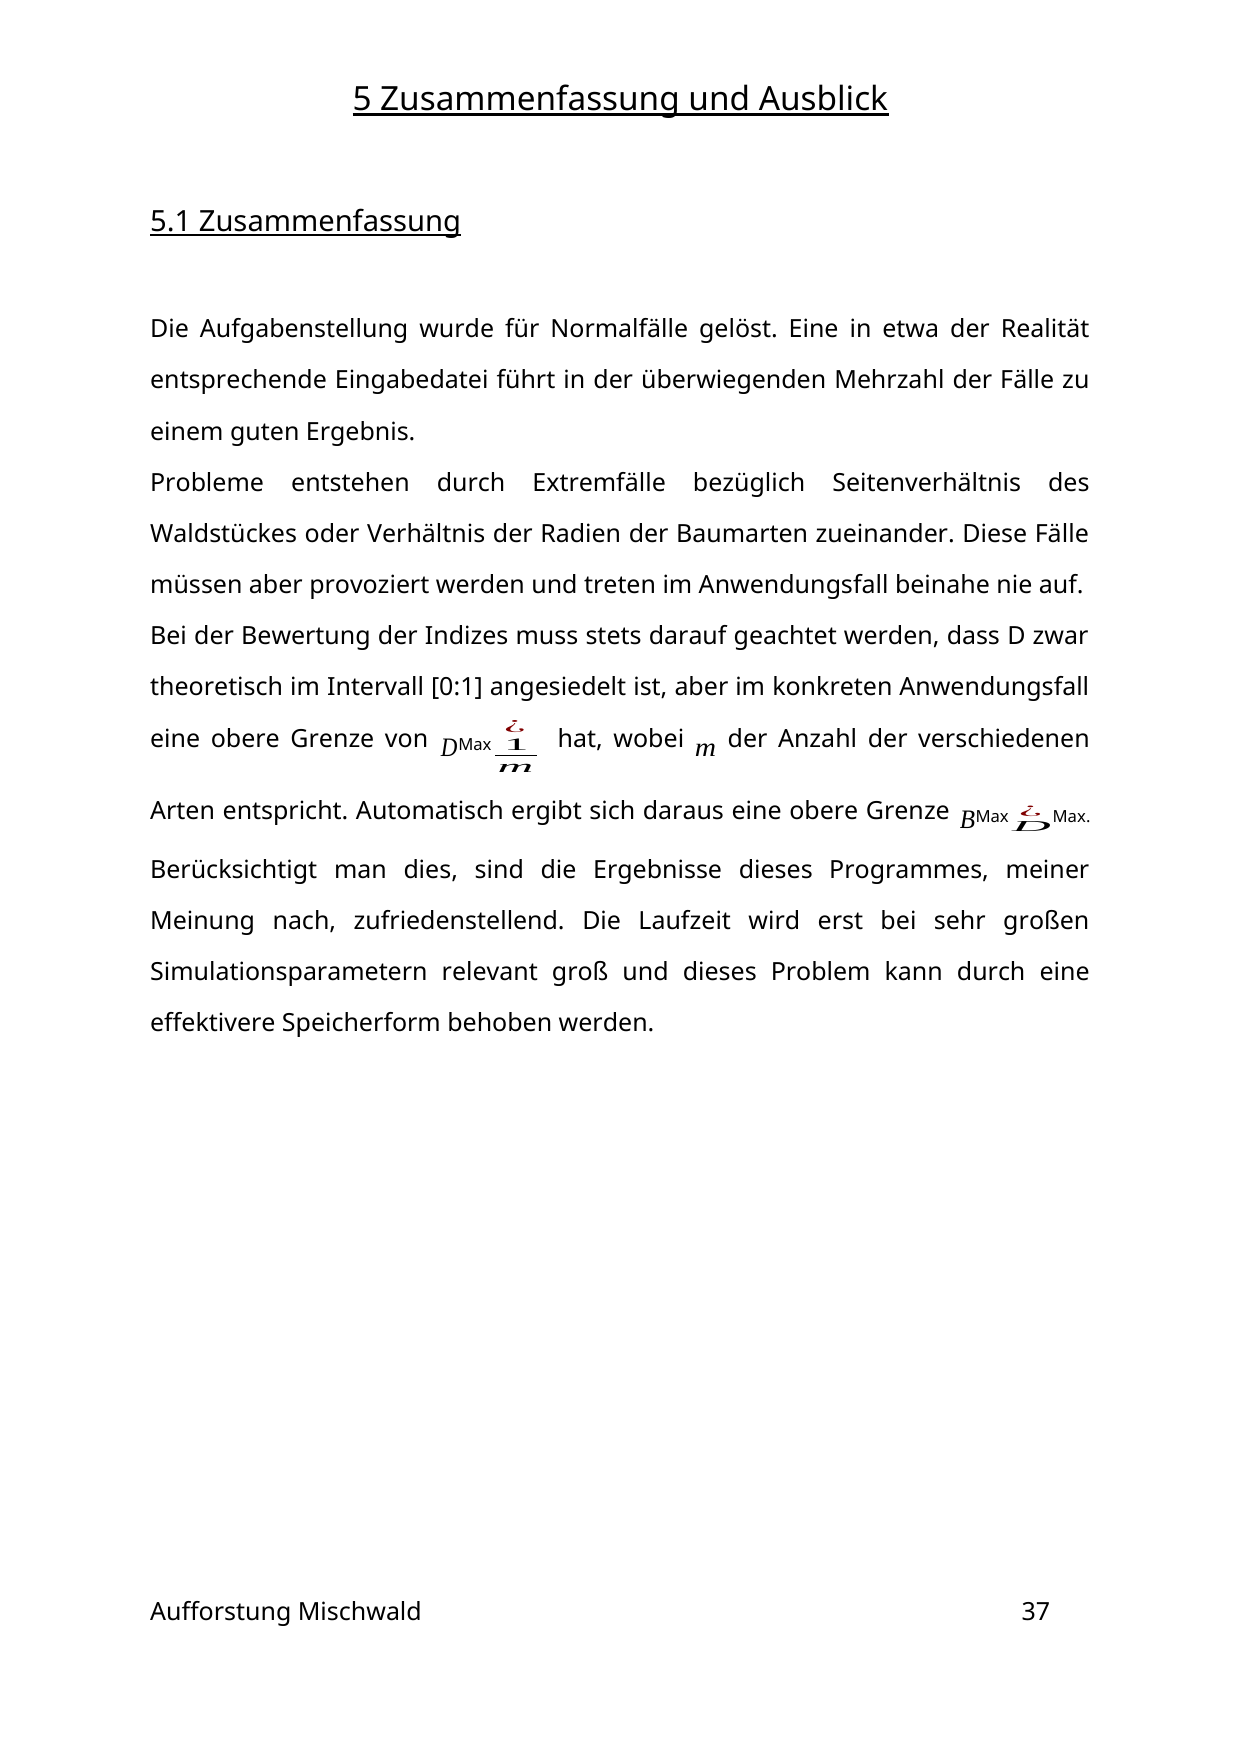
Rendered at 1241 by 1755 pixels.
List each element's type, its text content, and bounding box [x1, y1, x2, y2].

subtitle 5.1 Zusammenfassung [150, 201, 1090, 240]
text Bei der Bewertung der Indizes muss stets darauf geachtet werden, dass D zwar theoretisch im Intervall [0:1] angesiedelt ist, aber im konkreten Anwendungsfall eine obere Grenze von Max hat, wobei der Anzahl der verschiedenen Arten entspricht. Automatisch ergibt sich daraus eine obere Grenze MaxMax. Berücksichtigt man dies, sind die Ergebnisse dieses Programmes, meiner Meinung nach, zufriedenstellend. Die Laufzeit wird erst bei sehr großen Simulationsparametern relevant groß und dieses Problem kann durch eine effektivere Speicherform behoben werden. [150, 617, 1090, 1038]
text Probleme entstehen durch Extremfälle bezüglich Seitenverhältnis des Waldstückes oder Verhältnis der Radien der Baumarten zueinander. Diese Fälle müssen aber provoziert werden und treten im Anwendungsfall beinahe nie auf. [150, 464, 1090, 600]
subtitle 5 Zusammenfassung und Ausblick [150, 75, 1090, 120]
text Die Aufgabenstellung wurde für Normalfälle gelöst. Eine in etwa der Realität entsprechende Eingabedatei führt in der überwiegenden Mehrzahl der Fälle zu einem guten Ergebnis. [150, 311, 1090, 447]
